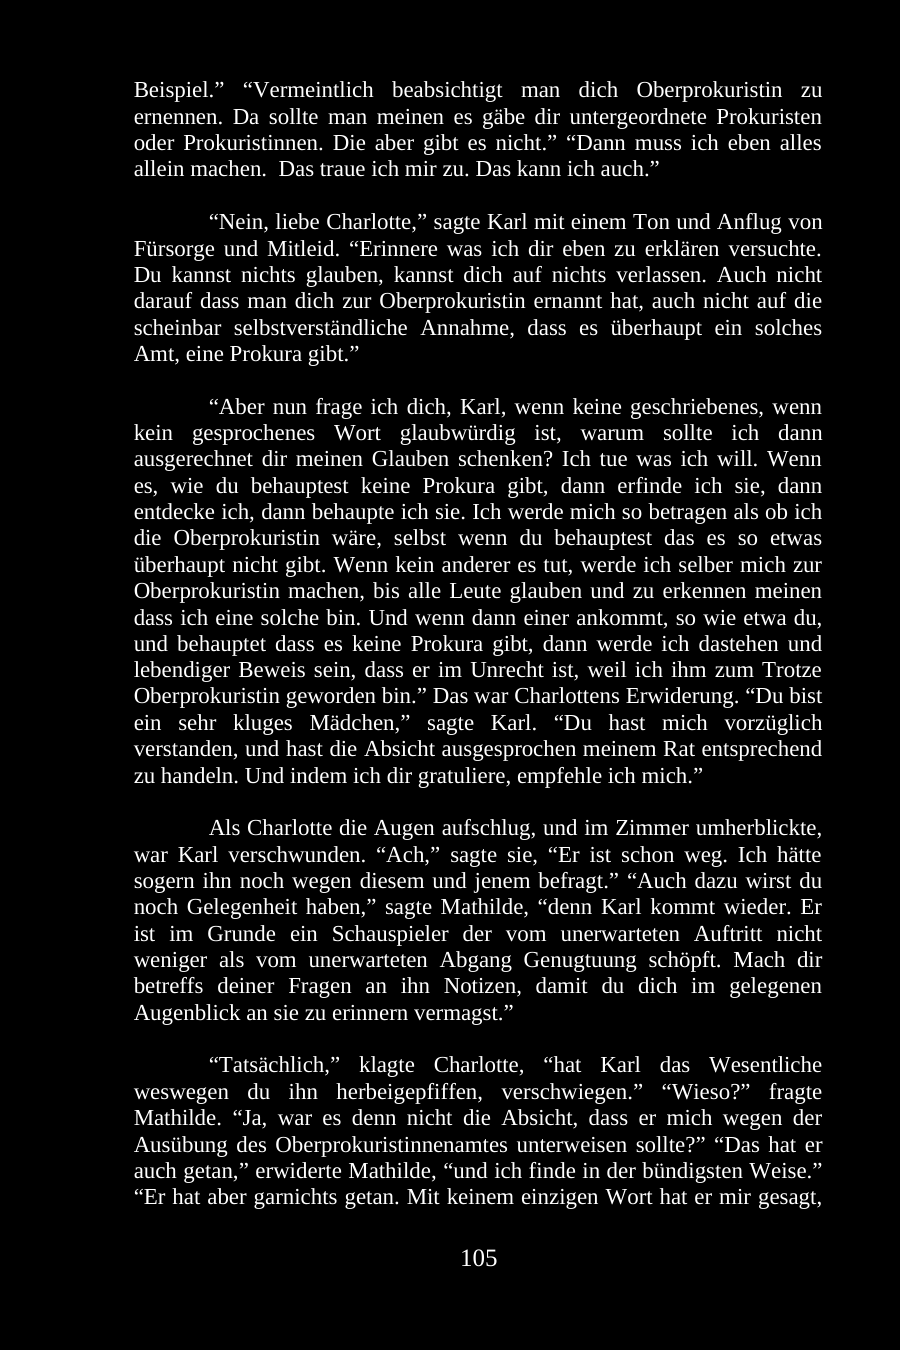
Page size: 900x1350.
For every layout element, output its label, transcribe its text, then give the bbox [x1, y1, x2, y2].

text “Nein, liebe Charlotte,” sagte Karl mit einem Ton und Anflug von Fürsorge und Mitleid. “Erinnere was ich dir eben zu erklären versuchte. Du kannst nichts glauben, kannst dich auf nichts verlassen. Auch nicht darauf dass man dich zur Oberprokuristin ernannt hat, auch nicht auf die scheinbar selbstverständliche Annahme, dass es überhaupt ein solches Amt, eine Prokura gibt.” [133, 208, 823, 366]
text “Aber nun frage ich dich, Karl, wenn keine geschriebenes, wenn kein gesprochenes Wort glaubwürdig ist, warum sollte ich dann ausgerechnet dir meinen Glauben schenken? Ich tue was ich will. Wenn es, wie du behauptest keine Prokura gibt, dann erfinde ich sie, dann entdecke ich, dann behaupte ich sie. Ich werde mich so betragen als ob ich die Oberprokuristin wäre, selbst wenn du behauptest das es so etwas überhaupt nicht gibt. Wenn kein anderer es tut, werde ich selber mich zur Oberprokuristin machen, bis alle Leute glauben und zu erkennen meinen dass ich eine solche bin. Und wenn dann einer ankommt, so wie etwa du, und behauptet dass es keine Prokura gibt, dann werde ich dastehen und lebendiger Beweis sein, dass er im Unrecht ist, weil ich ihm zum Trotze Oberprokuristin geworden bin.” Das war Charlottens Erwiderung. “Du bist ein sehr kluges Mädchen,” sagte Karl. “Du hast mich vorzüglich verstanden, und hast die Absicht ausgesprochen meinem Rat entsprechend zu handeln. Und indem ich dir gratuliere, empfehle ich mich.” [133, 393, 823, 788]
text “Tatsächlich,” klagte Charlotte, “hat Karl das Wesentliche weswegen du ihn herbeigepfiffen, verschwiegen.” “Wieso?” fragte Mathilde. “Ja, war es denn nicht die Absicht, dass er mich wegen der Ausübung des Oberprokuristinnenamtes unterweisen sollte?” “Das hat er auch getan,” erwiderte Mathilde, “und ich finde in der bündigsten Weise.” “Er hat aber garnichts getan. Mit keinem einzigen Wort hat er mir gesagt, [133, 1052, 823, 1210]
text Beispiel.” “Vermeintlich beabsichtigt man dich Oberprokuristin zu ernennen. Da sollte man meinen es gäbe dir untergeordnete Prokuristen oder Prokuristinnen. Die aber gibt es nicht.” “Dann muss ich eben alles allein machen. Das traue ich mir zu. Das kann ich auch.” [133, 76, 823, 182]
text Als Charlotte die Augen aufschlug, und im Zimmer umherblickte, war Karl verschwunden. “Ach,” sagte sie, “Er ist schon weg. Ich hätte sogern ihn noch wegen diesem und jenem befragt.” “Auch dazu wirst du noch Gelegenheit haben,” sagte Mathilde, “denn Karl kommt wieder. Er ist im Grunde ein Schauspieler der vom unerwarteten Auftritt nicht weniger als vom unerwarteten Abgang Genugtuung schöpft. Mach dir betreffs deiner Fragen an ihn Notizen, damit du dich im gelegenen Augenblick an sie zu erinnern vermagst.” [133, 814, 823, 1025]
